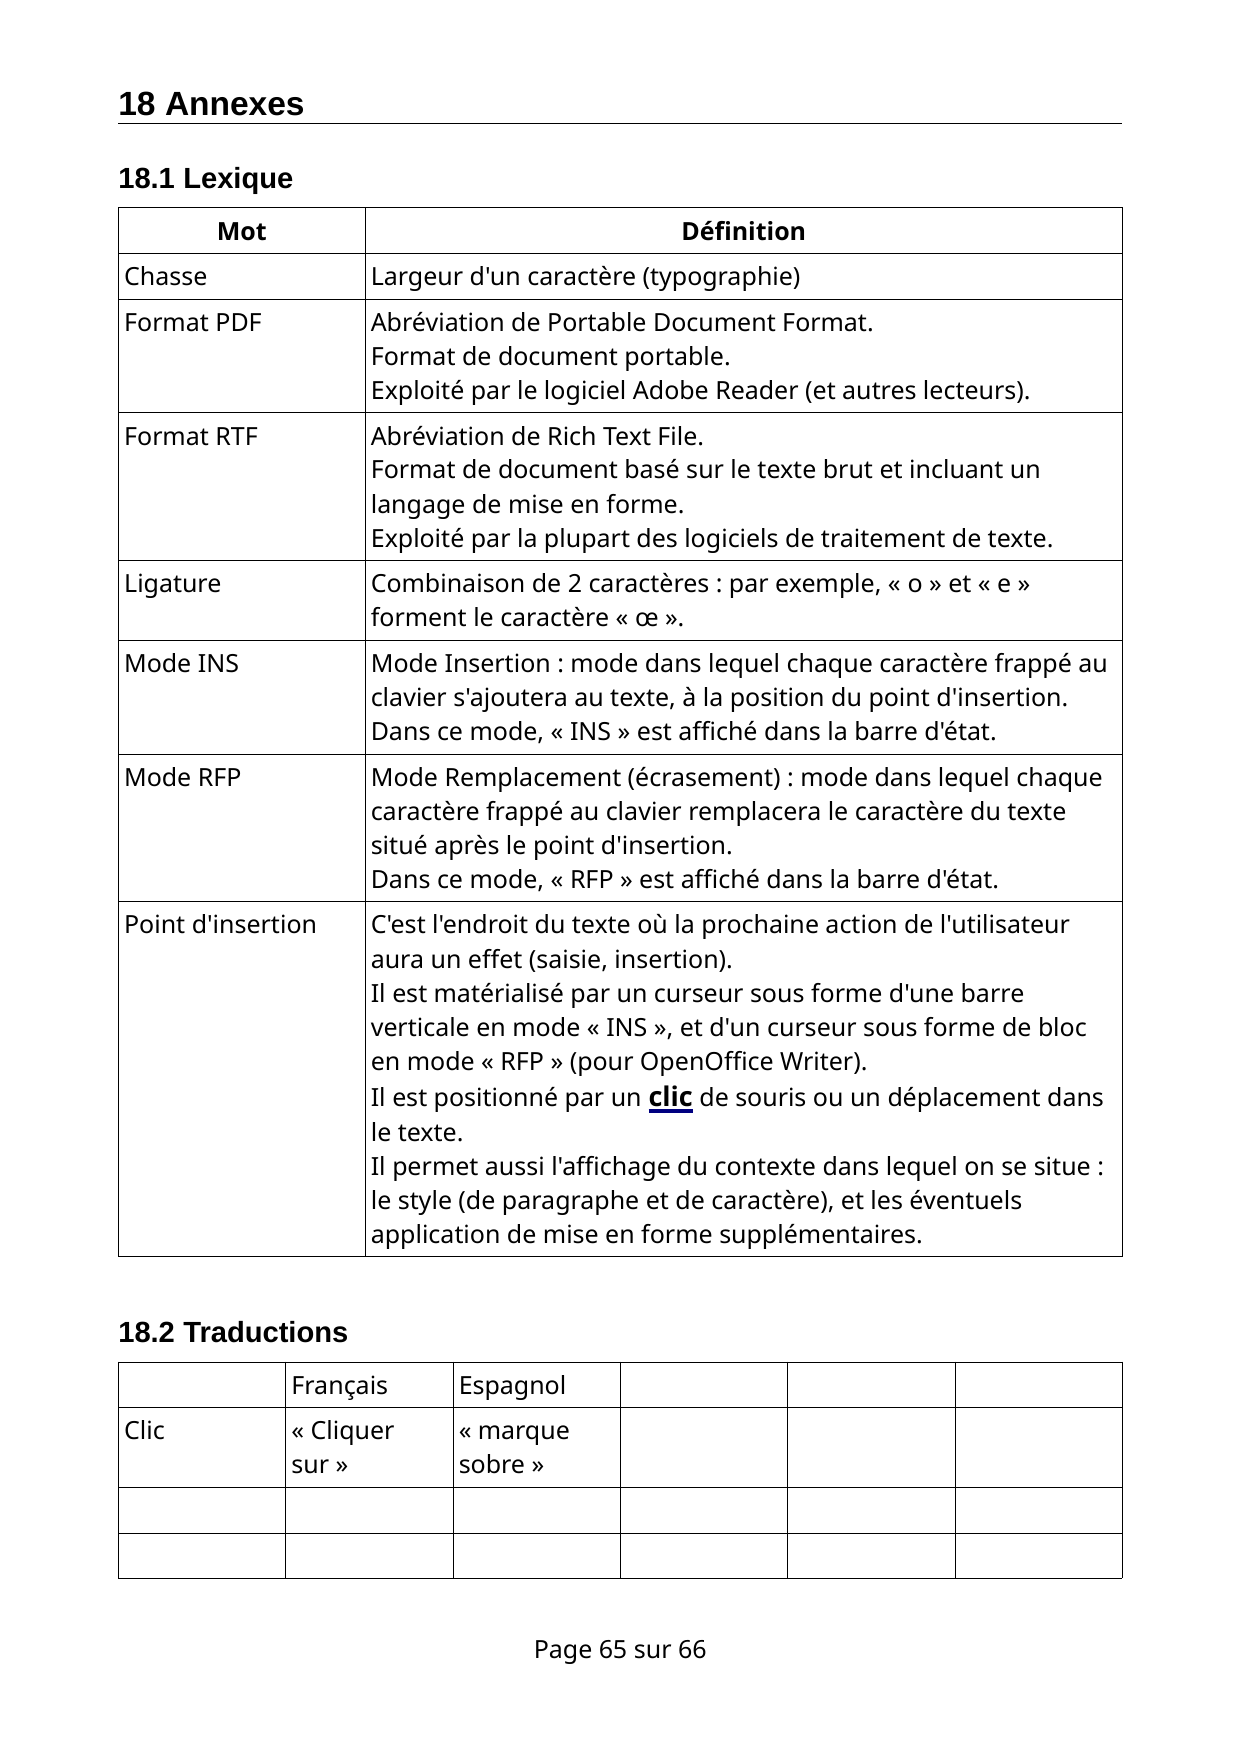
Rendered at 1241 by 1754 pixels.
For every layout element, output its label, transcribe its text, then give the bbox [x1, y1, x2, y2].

table_cell Largeur d'un caractère (typographie) [366, 254, 1122, 298]
table_cell Format RTF [119, 413, 365, 560]
table_header Mot [119, 208, 365, 253]
table_cell [286, 1534, 453, 1578]
table_cell [454, 1534, 620, 1578]
table_cell Clic [119, 1408, 285, 1487]
table_cell Mode Remplacement (écrasement) : mode dans lequel chaque caractère frappé au clavier remplacera le caractère du texte situé après le point d'insertion. Dans ce mode, « RFP » est affiché dans la barre d'état. [366, 755, 1122, 901]
table_header Français [286, 1363, 453, 1407]
table_cell [956, 1488, 1122, 1532]
table_cell « Cliquer sur » [286, 1408, 453, 1487]
table_cell [788, 1488, 955, 1532]
table_header [956, 1363, 1122, 1407]
table_cell [119, 1488, 285, 1532]
subtitle Annexes [118, 84, 1122, 123]
table_header Espagnol [454, 1363, 620, 1407]
table_cell [454, 1488, 620, 1532]
subtitle Lexique [118, 161, 1122, 195]
table_cell [286, 1488, 453, 1532]
table_cell Mode INS [119, 641, 365, 753]
table_cell Abréviation de Portable Document Format. Format de document portable. Exploité par le logiciel Adobe Reader (et autres lecteurs). [366, 300, 1122, 412]
table_cell [621, 1408, 787, 1487]
table_cell Mode RFP [119, 755, 365, 901]
table_cell « marque sobre » [454, 1408, 620, 1487]
table_cell C'est l'endroit du texte où la prochaine action de l'utilisateur aura un effet (saisie, insertion). Il est matérialisé par un curseur sous forme d'une barre verticale en mode « INS », et d'un curseur sous forme de bloc en mode « RFP » (pour OpenOffice Writer). Il est positionné par un clic de souris ou un déplacement dans le texte. Il permet aussi l'affichage du contexte dans lequel on se situe : le style (de paragraphe et de caractère), et les éventuels application de mise en forme supplémentaires. [366, 902, 1122, 1256]
table_cell [621, 1534, 787, 1578]
table_header [119, 1363, 285, 1407]
table_cell Chasse [119, 254, 365, 298]
table_cell [788, 1408, 955, 1487]
table_cell Ligature [119, 561, 365, 640]
table_cell [621, 1488, 787, 1532]
table_cell Format PDF [119, 300, 365, 412]
table_cell Mode Insertion : mode dans lequel chaque caractère frappé au clavier s'ajoutera au texte, à la position du point d'insertion. Dans ce mode, « INS » est affiché dans la barre d'état. [366, 641, 1122, 753]
subtitle Traductions [118, 1316, 1122, 1349]
table_cell [788, 1534, 955, 1578]
table_header [788, 1363, 955, 1407]
table_header Définition [366, 208, 1122, 253]
table_cell Combinaison de 2 caractères : par exemple, « o » et « e » forment le caractère « œ ». [366, 561, 1122, 640]
table_header [621, 1363, 787, 1407]
table_cell [956, 1408, 1122, 1487]
table_cell [119, 1534, 285, 1578]
table_cell Abréviation de Rich Text File. Format de document basé sur le texte brut et incluant un langage de mise en forme. Exploité par la plupart des logiciels de traitement de texte. [366, 413, 1122, 560]
table_cell Point d'insertion [119, 902, 365, 1256]
table_cell [956, 1534, 1122, 1578]
